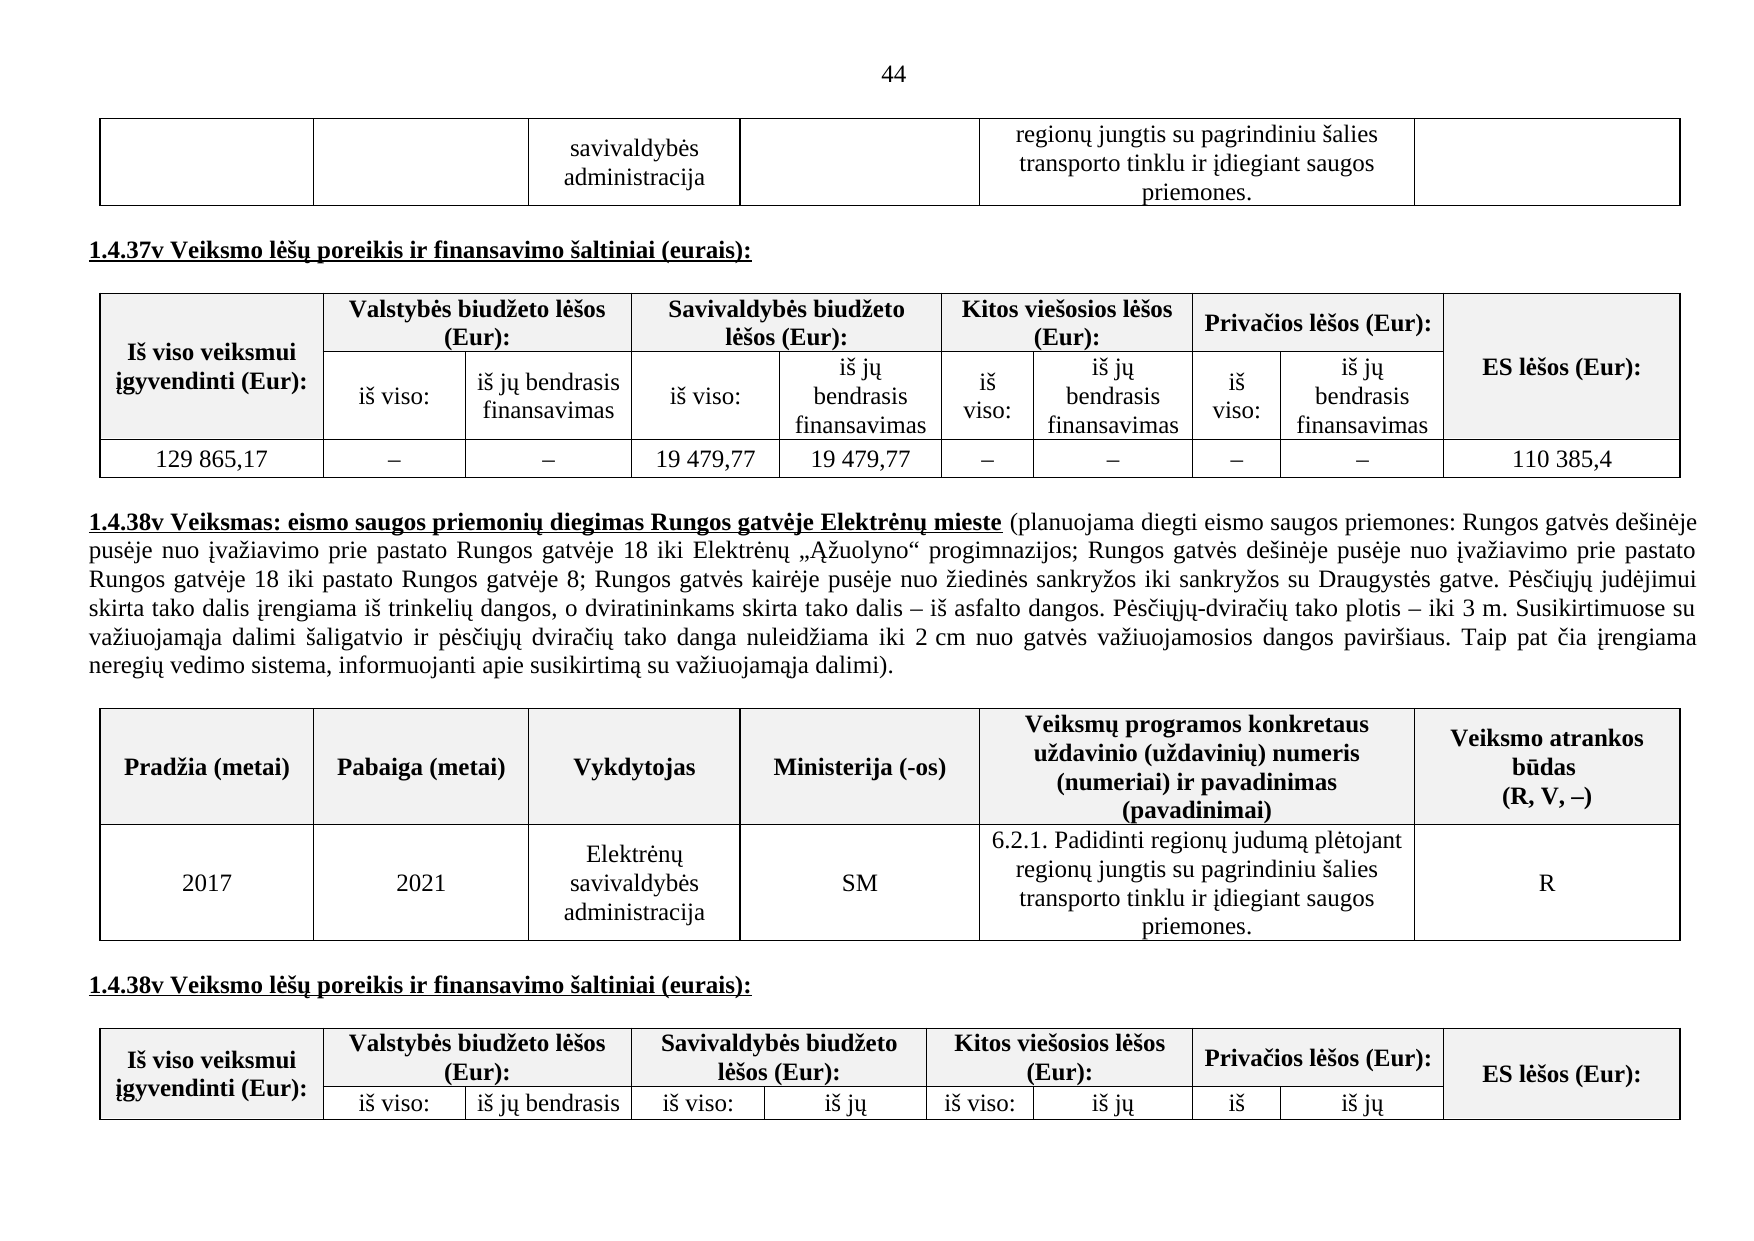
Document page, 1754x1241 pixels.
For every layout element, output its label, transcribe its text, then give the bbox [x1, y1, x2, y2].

table_header Kitos viešosios lėšos (Eur): [927, 1029, 1192, 1086]
table_header Veiksmų programos konkretaus uždavinio (uždavinių) numeris (numeriai) ir pavadinimas (pavadinimai) [980, 709, 1414, 824]
table_header Pabaiga (metai) [314, 709, 528, 824]
table_cell Elektrėnų savivaldybės administracija [529, 825, 739, 940]
text 1.4.38v Veiksmas: eismo saugos priemonių diegimas Rungos gatvėje Elektrėnų mieste (planuojama diegti eismo saugos priemones: Rungos gatvės dešinėje pusėje nuo įvažiavimo prie pastato Rungos gatvėje 18 iki Elektrėnų „Ąžuolyno“ progimnazijos; Rungos gatvės dešinėje pusėje nuo įvažiavimo prie pastato Rungos gatvėje 18 iki pastato Rungos gatvėje 8; Rungos gatvės kairėje pusėje nuo žiedinės sankryžos iki sankryžos su Draugystės gatve. Pėsčiųjų judėjimui skirta tako dalis įrengiama iš trinkelių dangos, o dviratininkams skirta tako dalis – iš asfalto dangos. Pėsčiųjų-dviračių tako plotis – iki 3 m. Susikirtimuose su važiuojamąja dalimi šaligatvio ir pėsčiųjų dviračių tako danga nuleidžiama iki 2 cm nuo gatvės važiuojamosios dangos paviršiaus. Taip pat čia įrengiama neregių vedimo sistema, informuojanti apie susikirtimą su važiuojamąja dalimi). [89, 507, 1698, 679]
table_cell 19 479,77 [632, 440, 779, 477]
table_header Veiksmo atrankos būdas (R, V, –) [1415, 709, 1679, 824]
table_cell iš jų bendrasis finansavimas [466, 352, 631, 438]
table_cell 110 385,4 [1444, 440, 1679, 477]
table_cell iš jų [1281, 1087, 1443, 1118]
table_cell 129 865,17 [101, 440, 323, 477]
table_cell 2021 [314, 825, 528, 940]
table_header Pradžia (metai) [101, 709, 313, 824]
table_header ES lėšos (Eur): [1444, 1029, 1679, 1118]
table_cell – [1193, 440, 1280, 477]
table_cell 2017 [101, 825, 313, 940]
table_cell iš jų [765, 1087, 926, 1118]
table_cell iš viso: [927, 1087, 1033, 1118]
table_header Valstybės biudžeto lėšos (Eur): [324, 1029, 631, 1086]
table_cell – [1281, 440, 1443, 477]
table_cell 19 479,77 [780, 440, 941, 477]
table_cell iš jų bendrasis finansavimas [780, 352, 941, 438]
table_cell [101, 119, 313, 205]
table_cell iš jų bendrasis [466, 1087, 631, 1118]
table_cell iš viso: [942, 352, 1033, 438]
table_cell [1415, 119, 1679, 205]
text 1.4.38v Veiksmo lėšų poreikis ir finansavimo šaltiniai (eurais): [89, 970, 1698, 999]
table_cell iš viso: [324, 352, 465, 438]
table_cell iš viso: [632, 1087, 764, 1118]
table_cell iš viso: [324, 1087, 465, 1118]
table_cell savivaldybės administracija [529, 119, 739, 205]
table_cell iš jų bendrasis finansavimas [1034, 352, 1192, 438]
text 1.4.37v Veiksmo lėšų poreikis ir finansavimo šaltiniai (eurais): [89, 235, 1698, 264]
table_header Privačios lėšos (Eur): [1193, 1029, 1443, 1086]
table_header Savivaldybės biudžeto lėšos (Eur): [632, 294, 941, 351]
table_header ES lėšos (Eur): [1444, 294, 1679, 438]
table_cell iš viso: [1193, 352, 1280, 438]
table_cell [314, 119, 528, 205]
table_cell SM [741, 825, 979, 940]
table_cell R [1415, 825, 1679, 940]
table_header Kitos viešosios lėšos (Eur): [942, 294, 1192, 351]
table_cell iš viso: [632, 352, 779, 438]
table_cell – [1034, 440, 1192, 477]
table_header Vykdytojas [529, 709, 739, 824]
table_header Valstybės biudžeto lėšos (Eur): [324, 294, 631, 351]
table_cell regionų jungtis su pagrindiniu šalies transporto tinklu ir įdiegiant saugos priemones. [980, 119, 1414, 205]
table_header Ministerija (-os) [741, 709, 979, 824]
table_cell – [324, 440, 465, 477]
table_header Privačios lėšos (Eur): [1193, 294, 1443, 351]
table_header Iš viso veiksmui įgyvendinti (Eur): [101, 1029, 323, 1118]
table_header Savivaldybės biudžeto lėšos (Eur): [632, 1029, 926, 1086]
table_cell – [466, 440, 631, 477]
table_cell – [942, 440, 1033, 477]
table_cell iš jų bendrasis finansavimas [1281, 352, 1443, 438]
table_cell iš [1193, 1087, 1280, 1118]
table_cell 6.2.1. Padidinti regionų judumą plėtojant regionų jungtis su pagrindiniu šalies transporto tinklu ir įdiegiant saugos priemones. [980, 825, 1414, 940]
table_cell [741, 119, 979, 205]
table_cell iš jų [1034, 1087, 1192, 1118]
table_header Iš viso veiksmui įgyvendinti (Eur): [101, 294, 323, 438]
